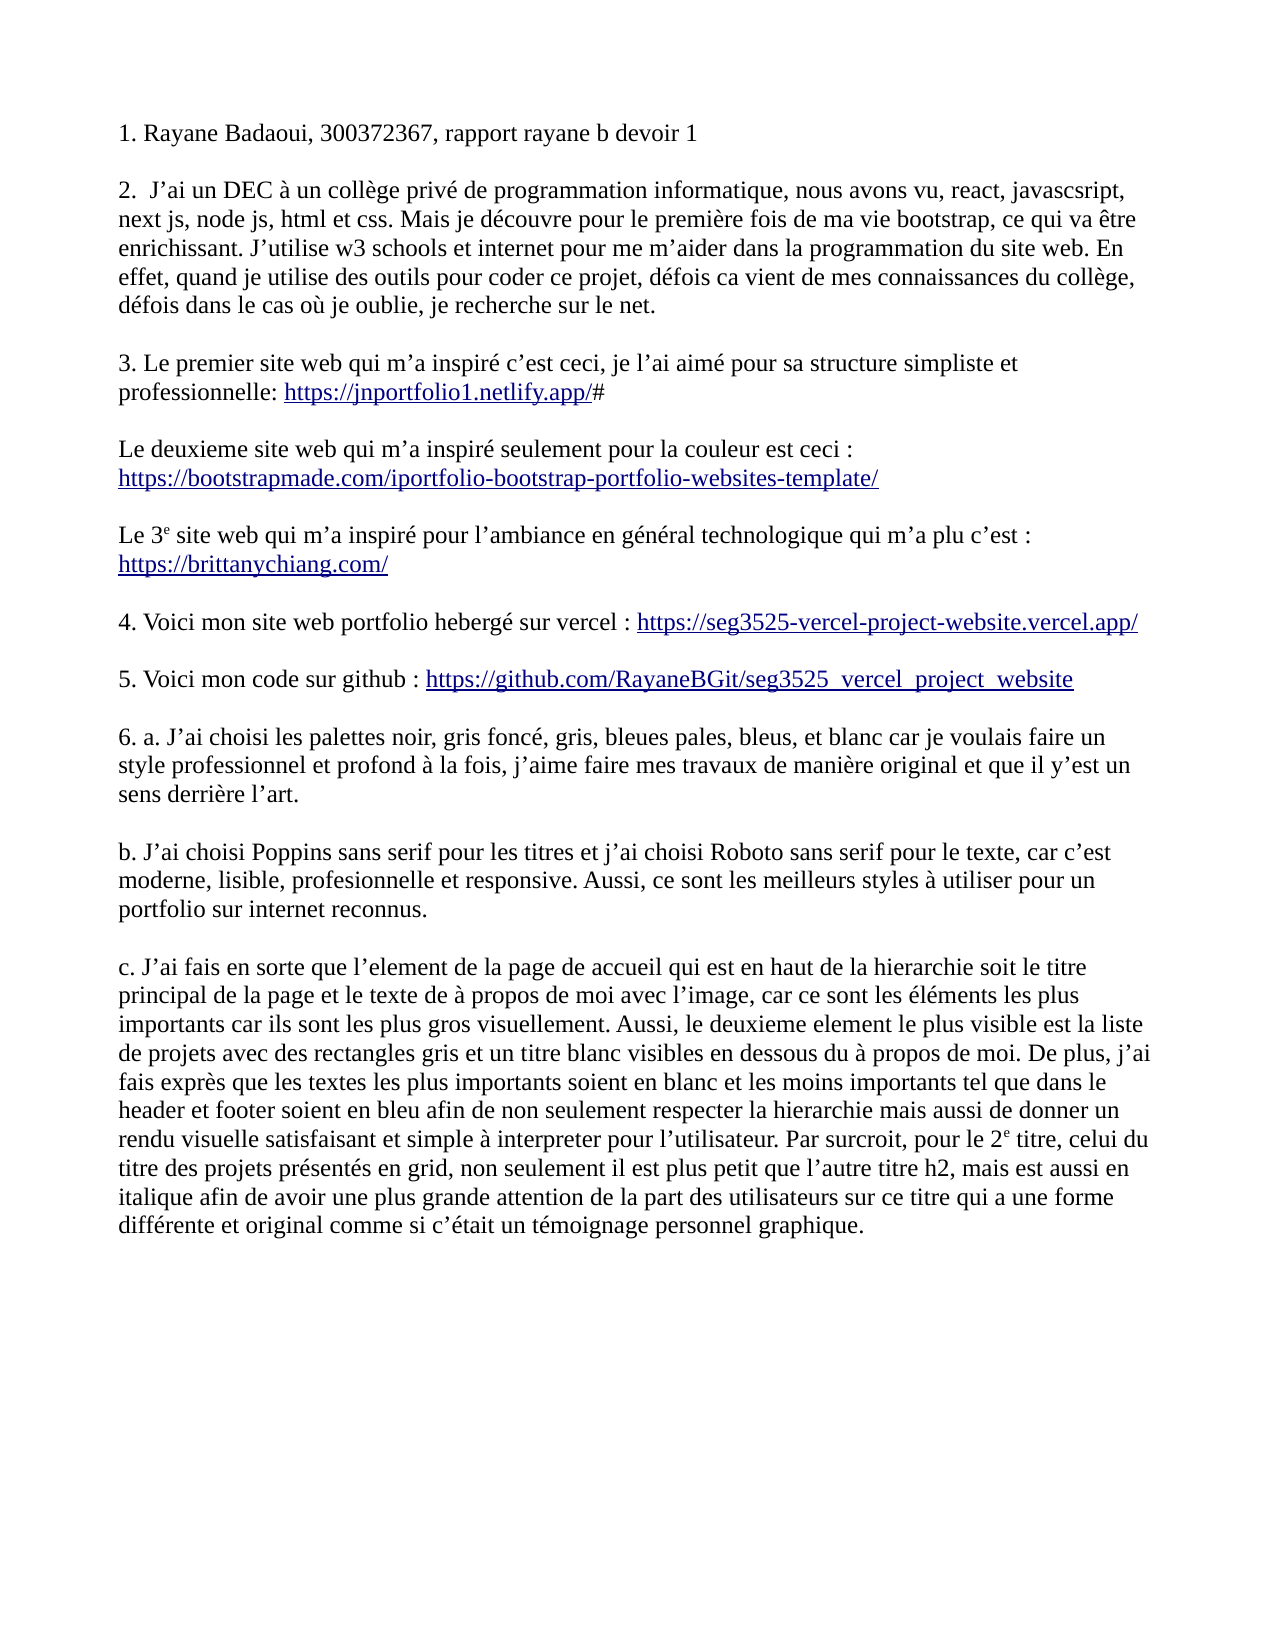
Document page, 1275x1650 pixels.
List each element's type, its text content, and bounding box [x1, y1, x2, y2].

text b. J’ai choisi Poppins sans serif pour les titres et j’ai choisi Roboto sans serif pour le texte, car c’est moderne, lisible, profesionnelle et responsive. Aussi, ce sont les meilleurs styles à utiliser pour un portfolio sur internet reconnus. [118, 837, 1157, 923]
text 4. Voici mon site web portfolio hebergé sur vercel : https://seg3525-vercel-project-website.vercel.app/ [118, 607, 1157, 636]
text 6. a. J’ai choisi les palettes noir, gris foncé, gris, bleues pales, bleus, et blanc car je voulais faire un style professionnel et profond à la fois, j’aime faire mes travaux de manière original et que il y’est un sens derrière l’art. [118, 722, 1157, 808]
text c. J’ai fais en sorte que l’element de la page de accueil qui est en haut de la hierarchie soit le titre principal de la page et le texte de à propos de moi avec l’image, car ce sont les éléments les plus importants car ils sont les plus gros visuellement. Aussi, le deuxieme element le plus visible est la liste de projets avec des rectangles gris et un titre blanc visibles en dessous du à propos de moi. De plus, j’ai fais exprès que les textes les plus importants soient en blanc et les moins importants tel que dans le header et footer soient en bleu afin de non seulement respecter la hierarchie mais aussi de donner un rendu visuelle satisfaisant et simple à interpreter pour l’utilisateur. Par surcroit, pour le 2e titre, celui du titre des projets présentés en grid, non seulement il est plus petit que l’autre titre h2, mais est aussi en italique afin de avoir une plus grande attention de la part des utilisateurs sur ce titre qui a une forme différente et original comme si c’était un témoignage personnel graphique. [118, 952, 1157, 1239]
text 5. Voici mon code sur github : https://github.com/RayaneBGit/seg3525_vercel_project_website [118, 664, 1157, 693]
text 1. Rayane Badaoui, 300372367, rapport rayane b devoir 1 [118, 118, 1157, 147]
text 2. J’ai un DEC à un collège privé de programmation informatique, nous avons vu, react, javascsript, next js, node js, html et css. Mais je découvre pour le première fois de ma vie bootstrap, ce qui va être enrichissant. J’utilise w3 schools et internet pour me m’aider dans la programmation du site web. En effet, quand je utilise des outils pour coder ce projet, défois ca vient de mes connaissances du collège, défois dans le cas où je oublie, je recherche sur le net. [118, 176, 1157, 319]
text Le 3e site web qui m’a inspiré pour l’ambiance en général technologique qui m’a plu c’est : [118, 521, 1157, 549]
text Le deuxieme site web qui m’a inspiré seulement pour la couleur est ceci : https://bootstrapmade.com/iportfolio-bootstrap-portfolio-websites-template/ [118, 434, 1157, 492]
text https://brittanychiang.com/ [118, 549, 1157, 578]
text 3. Le premier site web qui m’a inspiré c’est ceci, je l’ai aimé pour sa structure simpliste et professionnelle: https://jnportfolio1.netlify.app/# [118, 348, 1157, 406]
